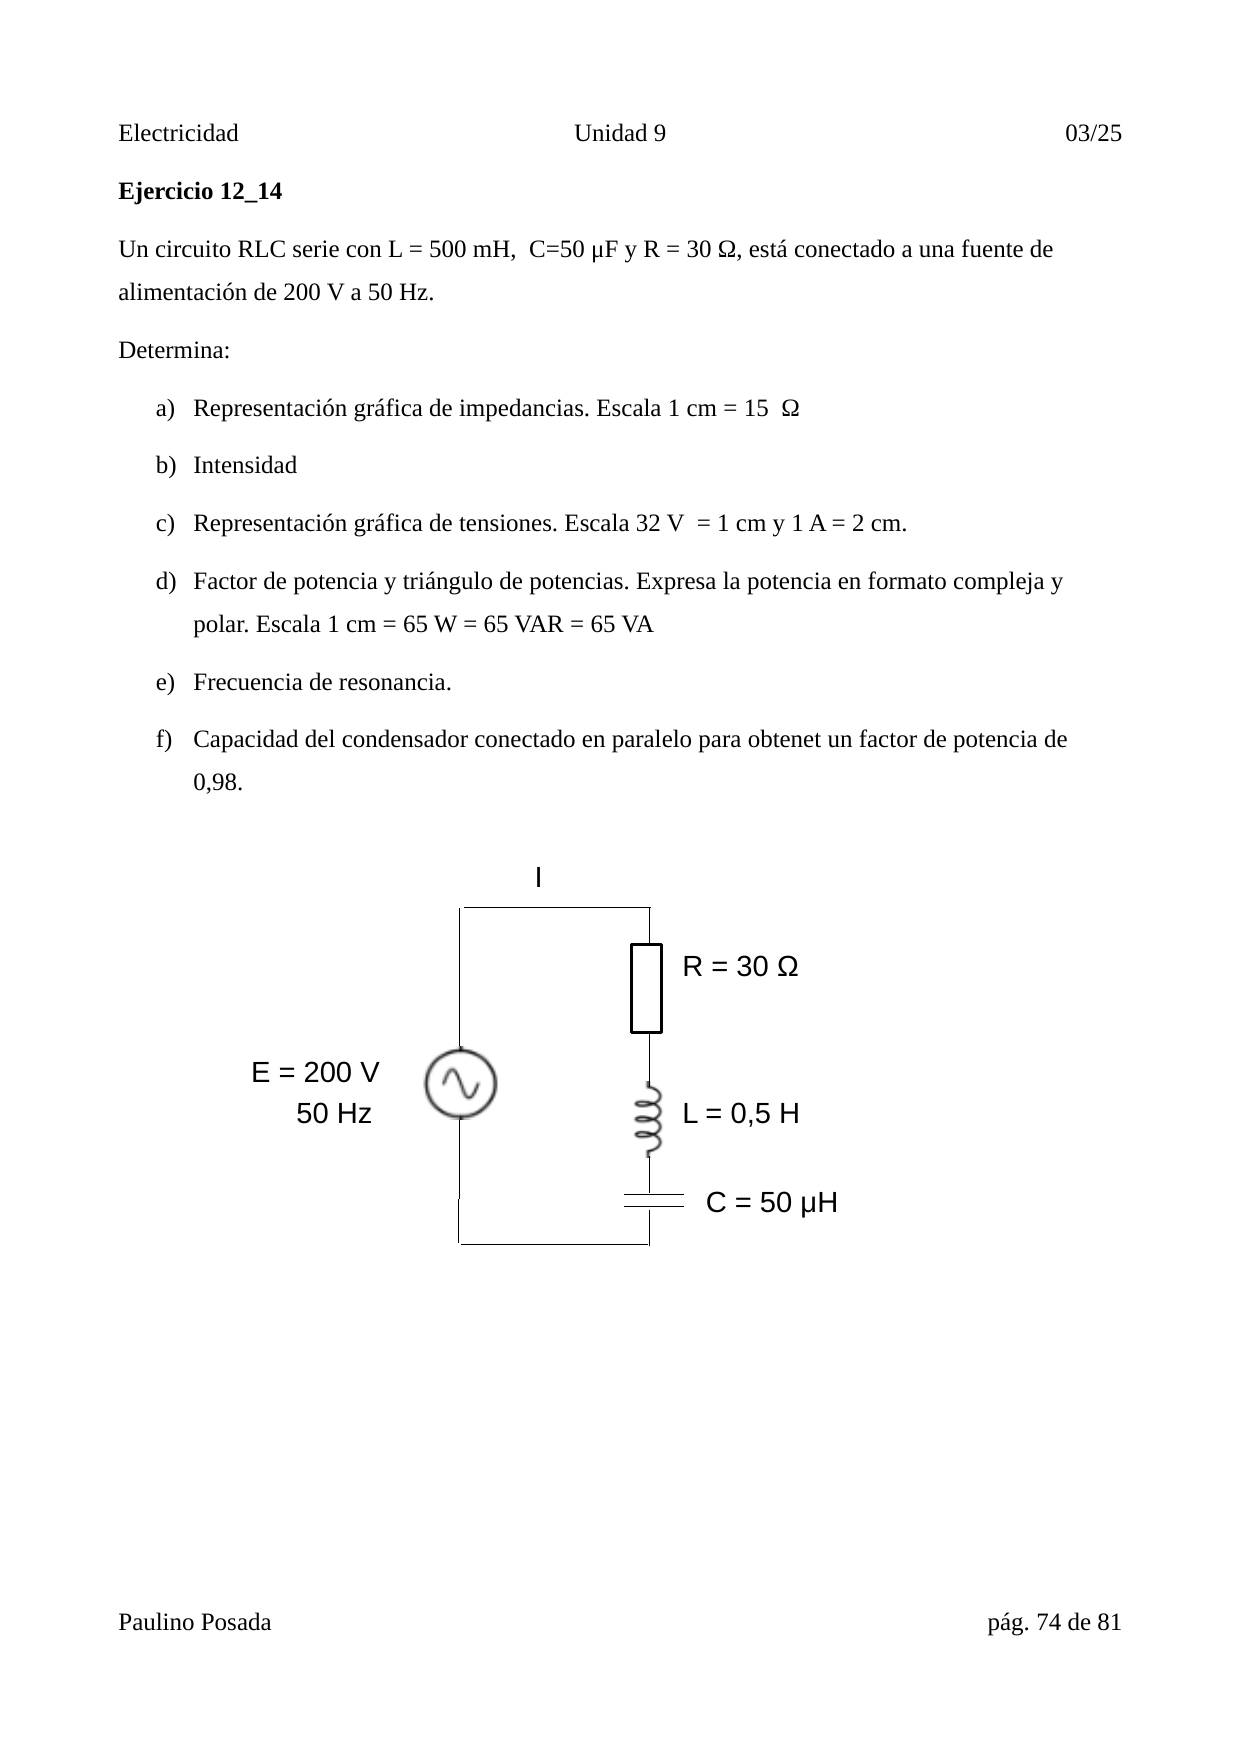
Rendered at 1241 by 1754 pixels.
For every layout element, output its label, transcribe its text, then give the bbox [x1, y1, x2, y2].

list Representación gráfica de tensiones. Escala 32 V = 1 cm y 1 A = 2 cm. [156, 508, 1122, 537]
list Frecuencia de resonancia. [156, 667, 1122, 695]
list Factor de potencia y triángulo de potencias. Expresa la potencia en formato compleja y polar. Escala 1 cm = 65 W = 65 VAR = 65 VA [156, 566, 1122, 638]
picture [422, 1046, 500, 1120]
text Un circuito RLC serie con L = 500 mH, C=50 μF y R = 30 Ω, está conectado a una fuente de alimentación de 200 V a 50 Hz. [118, 234, 1122, 306]
text Determina: [118, 335, 1122, 364]
list Intensidad [156, 450, 1122, 479]
list Representación gráfica de impedancias. Escala 1 cm = 15 Ω [156, 393, 1122, 421]
text Ejercicio 12_14 [118, 176, 1122, 205]
list Capacidad del condensador conectado en paralelo para obtenet un factor de potencia de 0,98. [156, 724, 1122, 796]
picture [627, 1081, 665, 1158]
